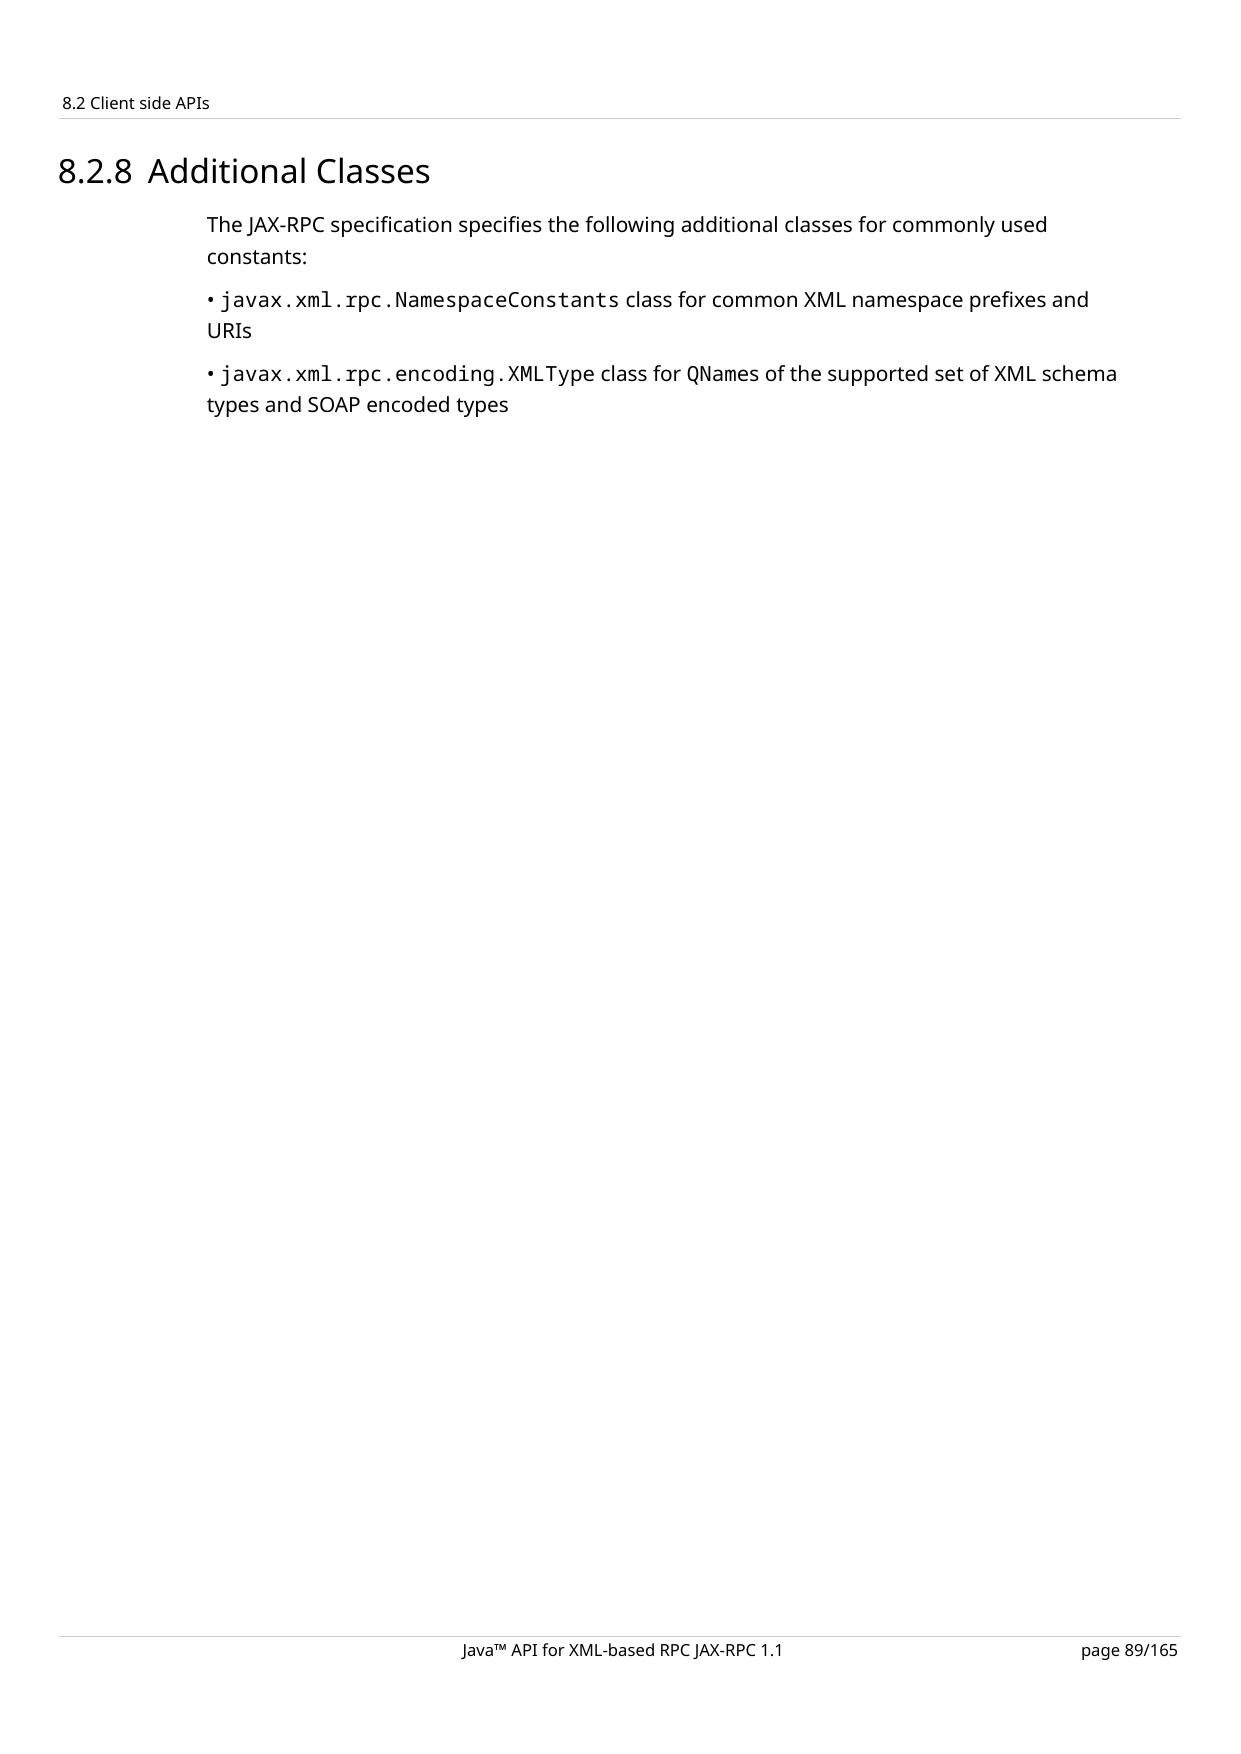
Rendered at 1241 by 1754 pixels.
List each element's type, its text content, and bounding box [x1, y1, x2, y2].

text The JAX-RPC specification specifies the following additional classes for commonly used constants: [207, 211, 1122, 270]
text • javax.xml.rpc.encoding.XMLType class for QNames of the supported set of XML schema types and SOAP encoded types [207, 359, 1122, 419]
subtitle Additional Classes [133, 147, 1181, 193]
text • javax.xml.rpc.NamespaceConstants class for common XML namespace prefixes and URIs [207, 285, 1122, 344]
